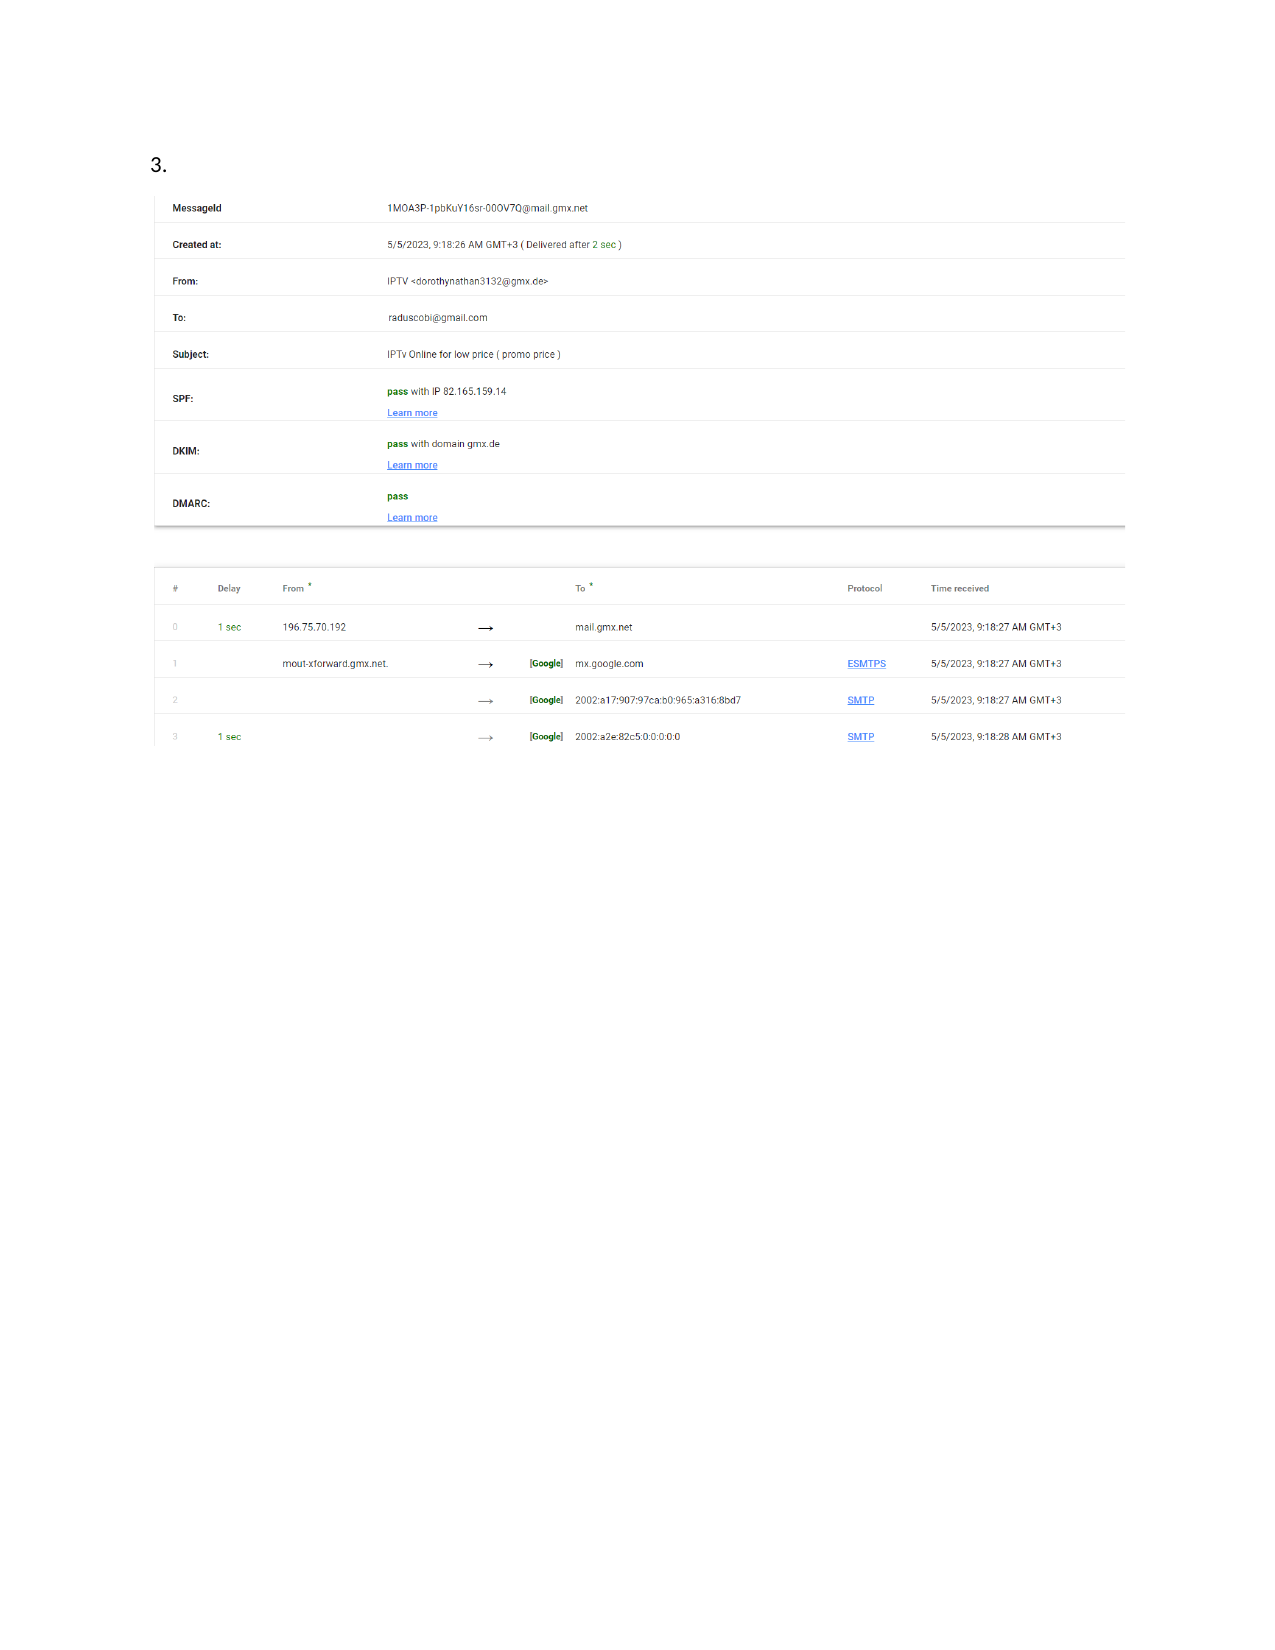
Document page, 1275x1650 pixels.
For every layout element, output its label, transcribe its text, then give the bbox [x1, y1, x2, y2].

text 3. [150, 150, 1125, 178]
